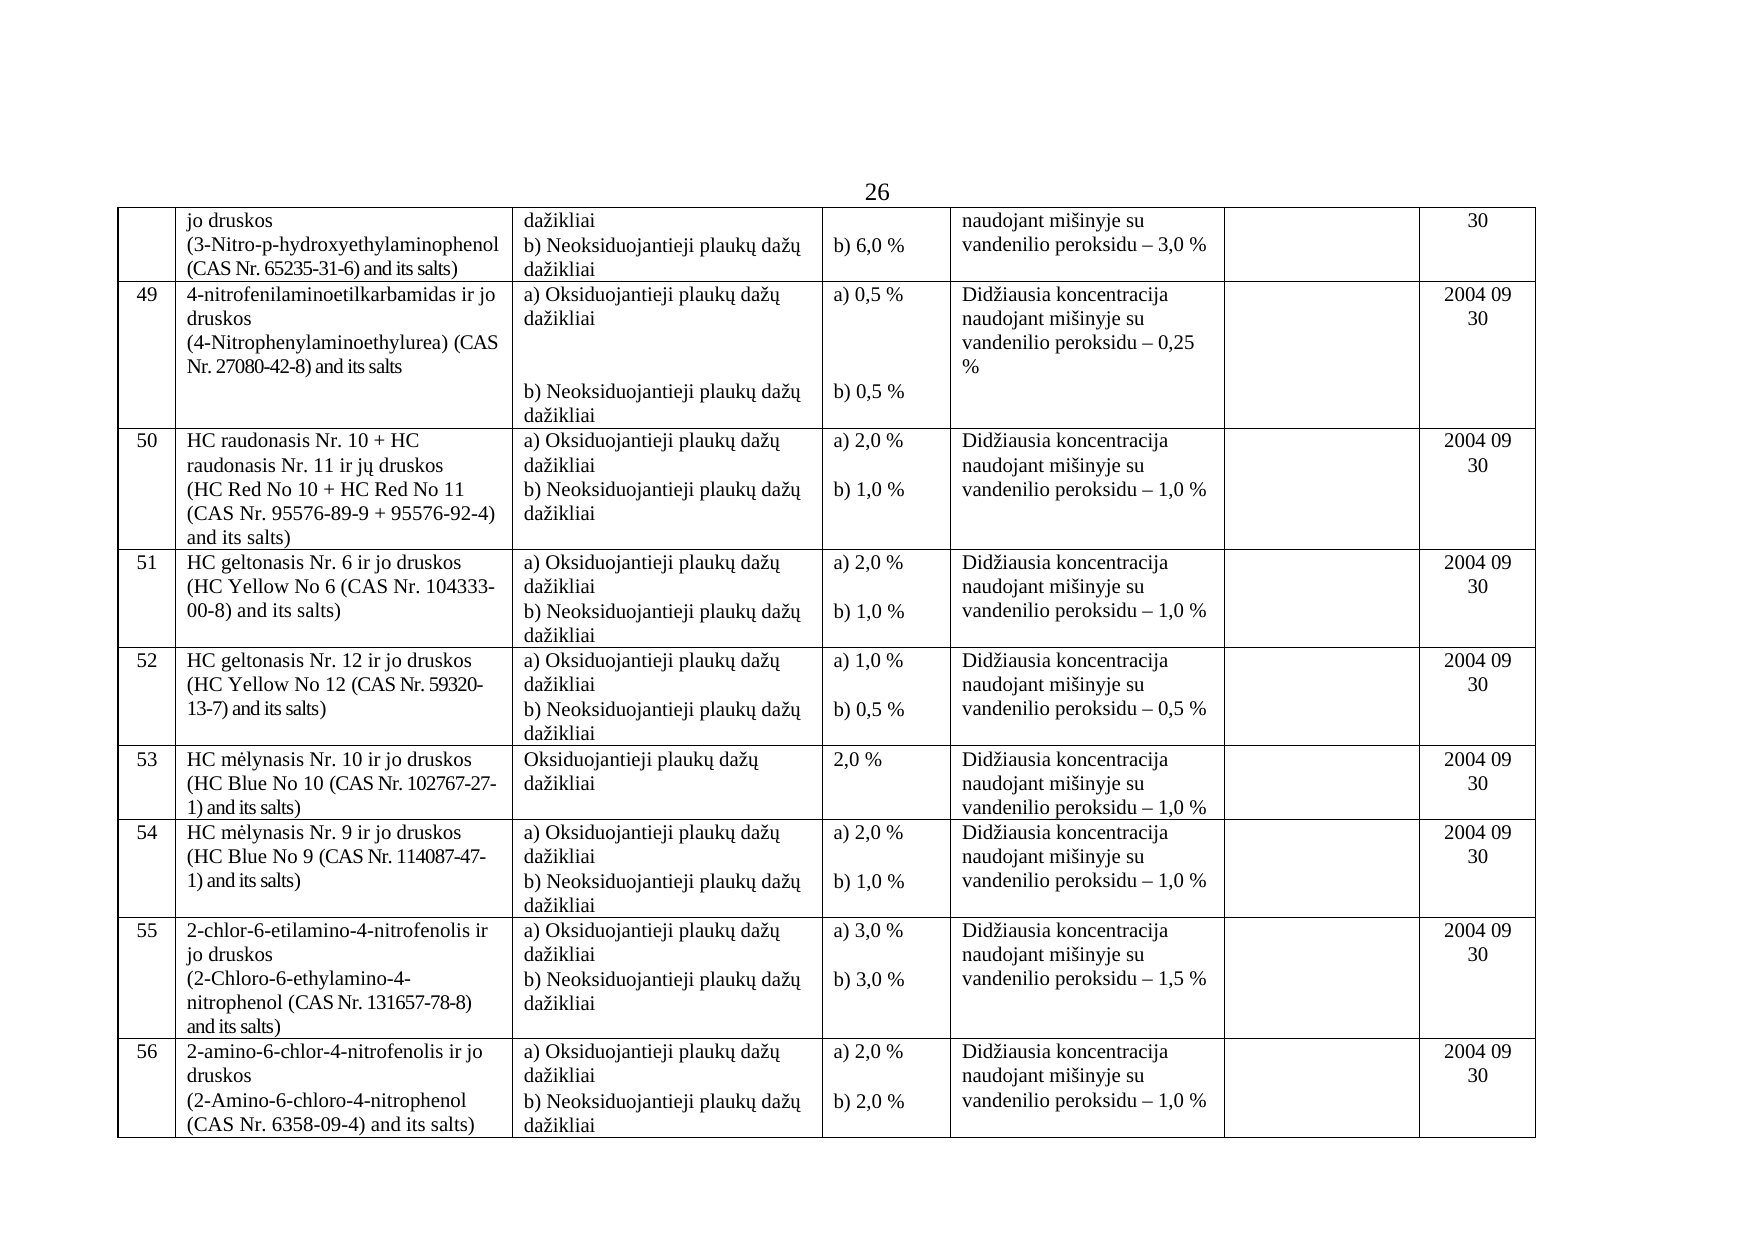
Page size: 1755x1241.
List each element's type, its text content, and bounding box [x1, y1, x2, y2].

table_cell [1225, 378, 1419, 427]
table_cell a) Oksiduojantieji plaukų dažų dažikliai [513, 918, 822, 966]
table_cell a) Oksiduojantieji plaukų dažų dažikliai b) Neoksiduojantieji plaukų dažų dažikliai [513, 429, 822, 549]
table_cell 2004 09 30 [1420, 1039, 1535, 1137]
table_cell [119, 1088, 175, 1137]
table_cell Didžiausia koncentracija naudojant mišinyje su vandenilio peroksidu – 1,5 % [951, 918, 1224, 1038]
table_cell b) Neoksiduojantieji plaukų dažų dažikliai [513, 1088, 822, 1137]
table_cell 2-amino-6-chlor-4-nitrofenolis ir jo druskos (2-Amino-6-chloro-4-nitrophenol (CAS Nr. 6358-09-4) and its salts) [176, 1039, 512, 1137]
table_cell 2,0 % [823, 746, 950, 819]
table_cell [1225, 918, 1419, 1038]
table_cell HC geltonasis Nr. 6 ir jo druskos (HC Yellow No 6 (CAS Nr. 104333-00-8) and its salts) [176, 550, 512, 647]
table_cell a) Oksiduojantieji plaukų dažų dažikliai [513, 820, 822, 868]
table_cell [1225, 1039, 1419, 1137]
table_cell b) Neoksiduojantieji plaukų dažų dažikliai [513, 966, 822, 1038]
table_cell [1225, 282, 1419, 378]
table_cell 2004 09 30 [1420, 282, 1535, 378]
table_cell 54 [119, 820, 175, 917]
table_cell 50 [119, 429, 175, 549]
table_cell b) Neoksiduojantieji plaukų dažų dažikliai [513, 378, 822, 427]
table_cell a) 2,0 % [823, 1039, 950, 1087]
table_cell b) 1,0 % [823, 598, 950, 647]
table_cell 56 [119, 1039, 175, 1087]
table_cell [1420, 378, 1535, 427]
table_cell dažikliai [513, 208, 822, 232]
table_cell Didžiausia koncentracija naudojant mišinyje su vandenilio peroksidu – 0,25 % [951, 282, 1224, 378]
table_cell b) Neoksiduojantieji plaukų dažų dažikliai [513, 232, 822, 281]
table_cell HC mėlynasis Nr. 9 ir jo druskos (HC Blue No 9 (CAS Nr. 114087-47-1) and its salts) [176, 820, 512, 917]
table_cell [951, 378, 1224, 427]
table_cell 52 [119, 648, 175, 745]
table_cell a) 2,0 % b) 1,0 % [823, 429, 950, 549]
table_cell [1225, 820, 1419, 917]
table_cell 2004 09 30 [1420, 550, 1535, 647]
table_cell naudojant mišinyje su vandenilio peroksidu – 3,0 % [951, 208, 1224, 281]
table_cell a) 2,0 % [823, 550, 950, 598]
table_cell b) Neoksiduojantieji plaukų dažų dažikliai [513, 598, 822, 647]
table_cell 55 [119, 918, 175, 1038]
table_cell 2004 09 30 [1420, 648, 1535, 745]
table_cell Oksiduojantieji plaukų dažų dažikliai [513, 746, 822, 819]
table_cell HC mėlynasis Nr. 10 ir jo druskos (HC Blue No 10 (CAS Nr. 102767-27-1) and its salts) [176, 746, 512, 819]
table_cell [119, 208, 175, 281]
table_cell a) Oksiduojantieji plaukų dažų dažikliai [513, 282, 822, 378]
table_cell [1225, 429, 1419, 549]
table_cell HC raudonasis Nr. 10 + HC raudonasis Nr. 11 ir jų druskos (HC Red No 10 + HC Red No 11 (CAS Nr. 95576-89-9 + 95576-92-4) and its salts) [176, 429, 512, 549]
table_cell a) 2,0 % [823, 820, 950, 868]
table_cell b) 2,0 % [823, 1088, 950, 1137]
table_cell 2004 09 30 [1420, 746, 1535, 819]
table_cell Didžiausia koncentracija naudojant mišinyje su vandenilio peroksidu – 1,0 % [951, 429, 1224, 549]
table_cell b) 6,0 % [823, 232, 950, 281]
table_cell b) 3,0 % [823, 966, 950, 1038]
table_cell a) Oksiduojantieji plaukų dažų dažikliai [513, 550, 822, 598]
table_cell a) Oksiduojantieji plaukų dažų dažikliai [513, 1039, 822, 1087]
table_cell [119, 378, 175, 427]
table_cell 2-chlor-6-etilamino-4-nitrofenolis ir jo druskos (2-Chloro-6-ethylamino-4-nitrophenol (CAS Nr. 131657-78-8) and its salts) [176, 918, 512, 1038]
table_cell 49 [119, 282, 175, 378]
table_cell Didžiausia koncentracija naudojant mišinyje su vandenilio peroksidu – 1,0 % [951, 746, 1224, 819]
table_cell Didžiausia koncentracija naudojant mišinyje su vandenilio peroksidu – 1,0 % [951, 1039, 1224, 1137]
table_cell 2004 09 30 [1420, 918, 1535, 1038]
table_cell b) 0,5 % [823, 696, 950, 745]
table_cell Didžiausia koncentracija naudojant mišinyje su vandenilio peroksidu – 1,0 % [951, 820, 1224, 917]
table_cell 4-nitrofenilaminoetilkarbamidas ir jo druskos (4-Nitrophenylaminoethylurea) (CAS Nr. 27080-42-8) and its salts [176, 282, 512, 427]
table_cell 2004 09 30 [1420, 429, 1535, 549]
table_cell [1225, 550, 1419, 647]
table_cell Didžiausia koncentracija naudojant mišinyje su vandenilio peroksidu – 1,0 % [951, 550, 1224, 647]
table_cell b) 0,5 % [823, 378, 950, 427]
table_cell b) Neoksiduojantieji plaukų dažų dažikliai [513, 868, 822, 917]
table_cell [1225, 746, 1419, 819]
table_cell a) 3,0 % [823, 918, 950, 966]
table_cell HC geltonasis Nr. 12 ir jo druskos (HC Yellow No 12 (CAS Nr. 59320-13-7) and its salts) [176, 648, 512, 745]
table_cell a) 0,5 % [823, 282, 950, 378]
table_cell [1225, 648, 1419, 745]
table_cell a) 1,0 % [823, 648, 950, 696]
table_cell 51 [119, 550, 175, 647]
table_cell b) Neoksiduojantieji plaukų dažų dažikliai [513, 696, 822, 745]
table_cell [1225, 208, 1419, 281]
table_cell b) 1,0 % [823, 868, 950, 917]
table_cell 30 [1420, 208, 1535, 281]
table_cell [823, 208, 950, 232]
table_cell jo druskos (3-Nitro-p-hydroxyethylaminophenol (CAS Nr. 65235-31-6) and its salts) [176, 208, 512, 281]
table_cell a) Oksiduojantieji plaukų dažų dažikliai [513, 648, 822, 696]
table_cell Didžiausia koncentracija naudojant mišinyje su vandenilio peroksidu – 0,5 % [951, 648, 1224, 745]
table_cell 53 [119, 746, 175, 819]
table_cell 2004 09 30 [1420, 820, 1535, 917]
